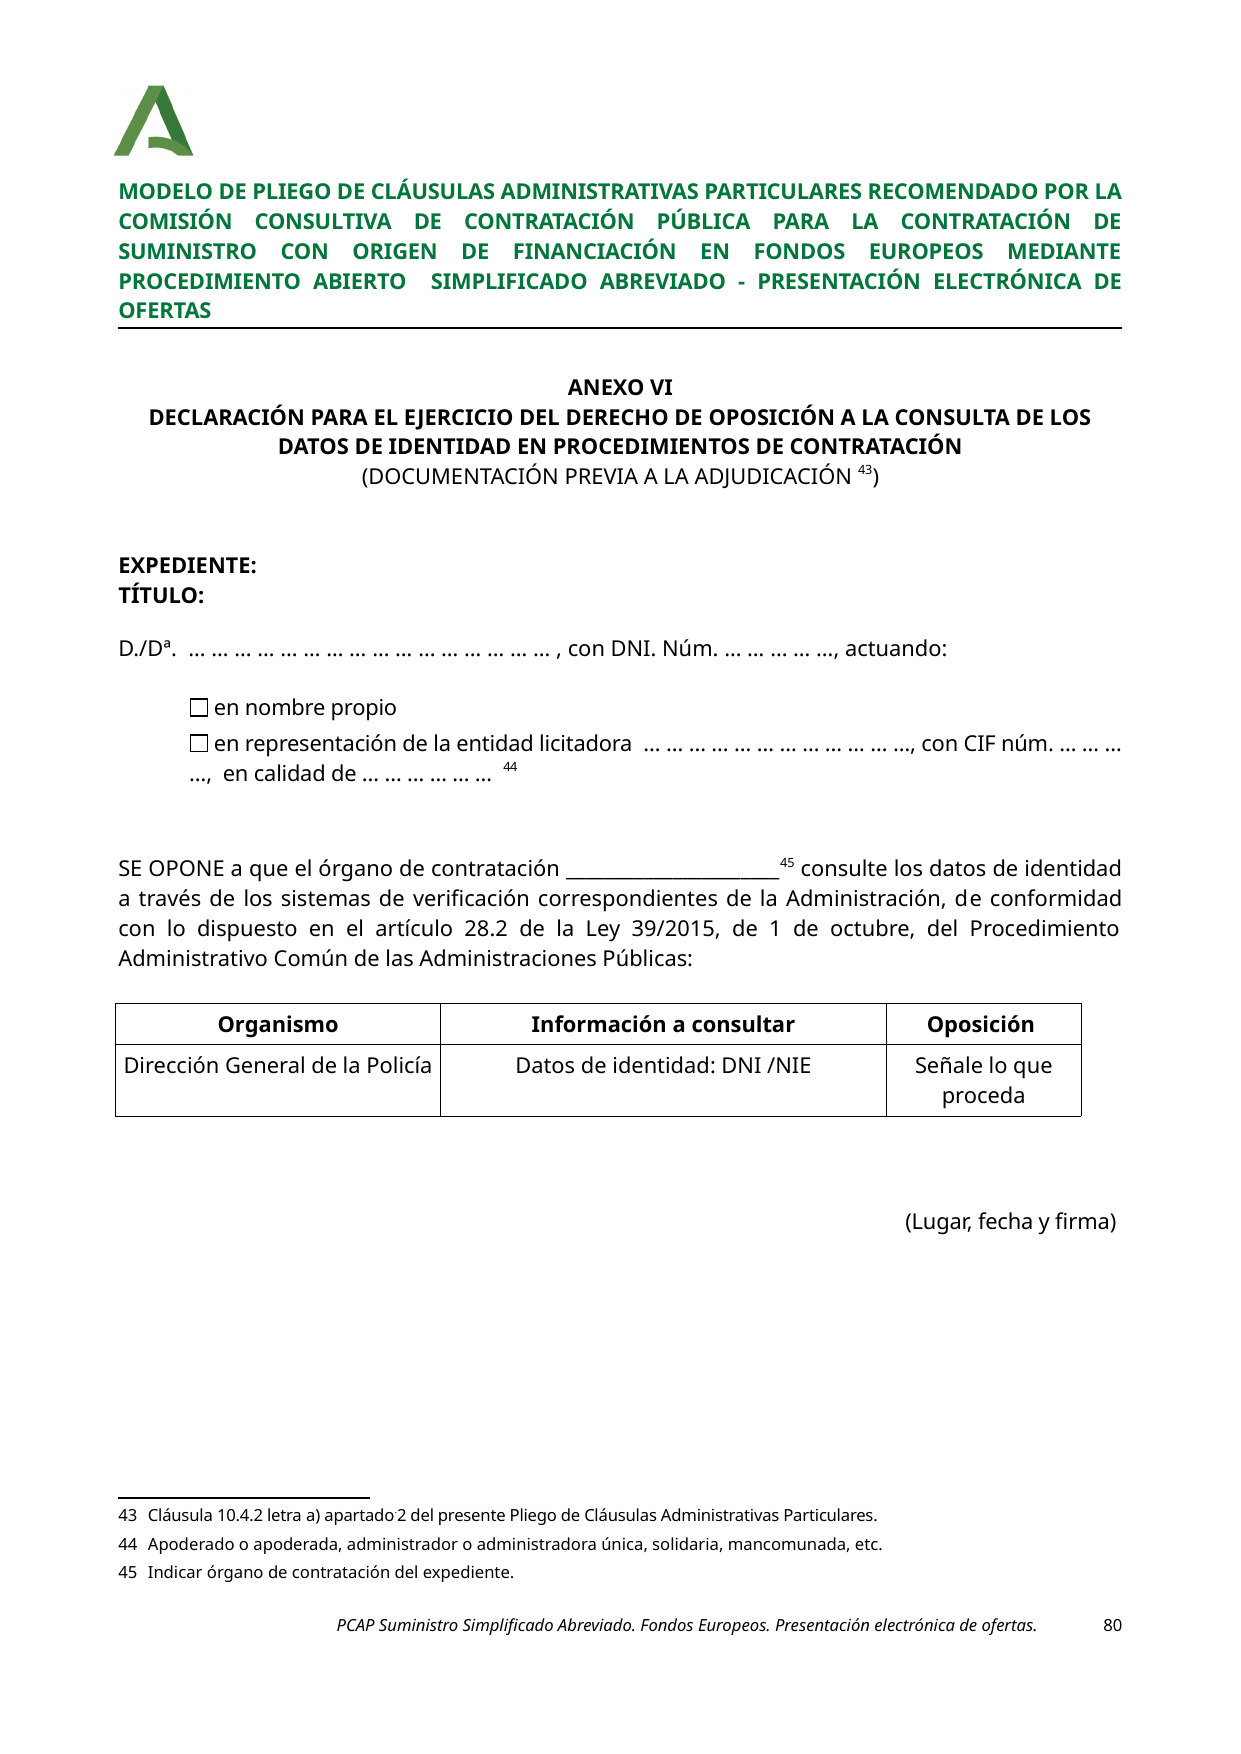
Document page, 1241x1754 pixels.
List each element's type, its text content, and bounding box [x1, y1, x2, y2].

table_cell Dirección General de la Policía [116, 1045, 440, 1116]
text DECLARACIÓN PARA EL EJERCICIO DEL DERECHO DE OPOSICIÓN A LA CONSULTA DE LOS DATOS DE IDENTIDAD EN PROCEDIMIENTOS DE CONTRATACIÓN [118, 402, 1122, 461]
text D./Dª. … … … … … … … … … … … … … … … … , con DNI. Núm. … … … … …, actuando: [118, 633, 1122, 663]
text MODELO DE PLIEGO DE CLÁUSULAS ADMINISTRATIVAS PARTICULARES RECOMENDADO POR LA COMISIÓN CONSULTIVA DE CONTRATACIÓN PÚBLICA PARA LA CONTRATACIÓN DE SUMINISTRO CON ORIGEN DE FINANCIACIÓN EN FONDOS EUROPEOS MEDIANTE PROCEDIMIENTO ABIERTO SIMPLIFICADO ABREVIADO - PRESENTACIÓN ELECTRÓNICA DE OFERTAS [118, 176, 1122, 327]
text EXPEDIENTE: [118, 551, 1122, 580]
table_header Organismo [116, 1004, 440, 1044]
text (Lugar, fecha y firma) [118, 1206, 1122, 1235]
text Cláusula 10.4.2 letra a) apartado.2 del presente Pliego de Cláusulas Administrativas Particulares. [118, 1504, 1122, 1526]
text (DOCUMENTACIÓN PREVIA A LA ADJUDICACIÓN ) [118, 461, 1122, 491]
text Apoderado o apoderada, administrador o administradora única, solidaria, mancomunada, etc. [118, 1532, 1122, 1555]
text Indicar órgano de contratación del expediente. [118, 1561, 1122, 1584]
picture [109, 81, 198, 160]
table_cell Datos de identidad: DNI /NIE [441, 1045, 886, 1116]
text en representación de la entidad licitadora … … … … … … … … … … … …, con CIF núm. … … … …, en calidad de … … … … … … [189, 728, 1122, 788]
table_header Oposición [887, 1004, 1081, 1044]
text en nombre propio [189, 692, 1122, 722]
table_cell Señale lo que proceda [887, 1045, 1081, 1116]
text SE OPONE a que el órgano de contratación ______________________ consulte los datos de identidad a través de los sistemas de verificación correspondientes de la Administración, de conformidad con lo dispuesto en el artículo 28.2 de la Ley 39/2015, de 1 de octubre, del Procedimiento Administrativo Común de las Administraciones Públicas: [118, 853, 1122, 973]
table_header Información a consultar [441, 1004, 886, 1044]
text ANEXO VI [118, 372, 1122, 402]
text TÍTULO: [118, 580, 1122, 610]
